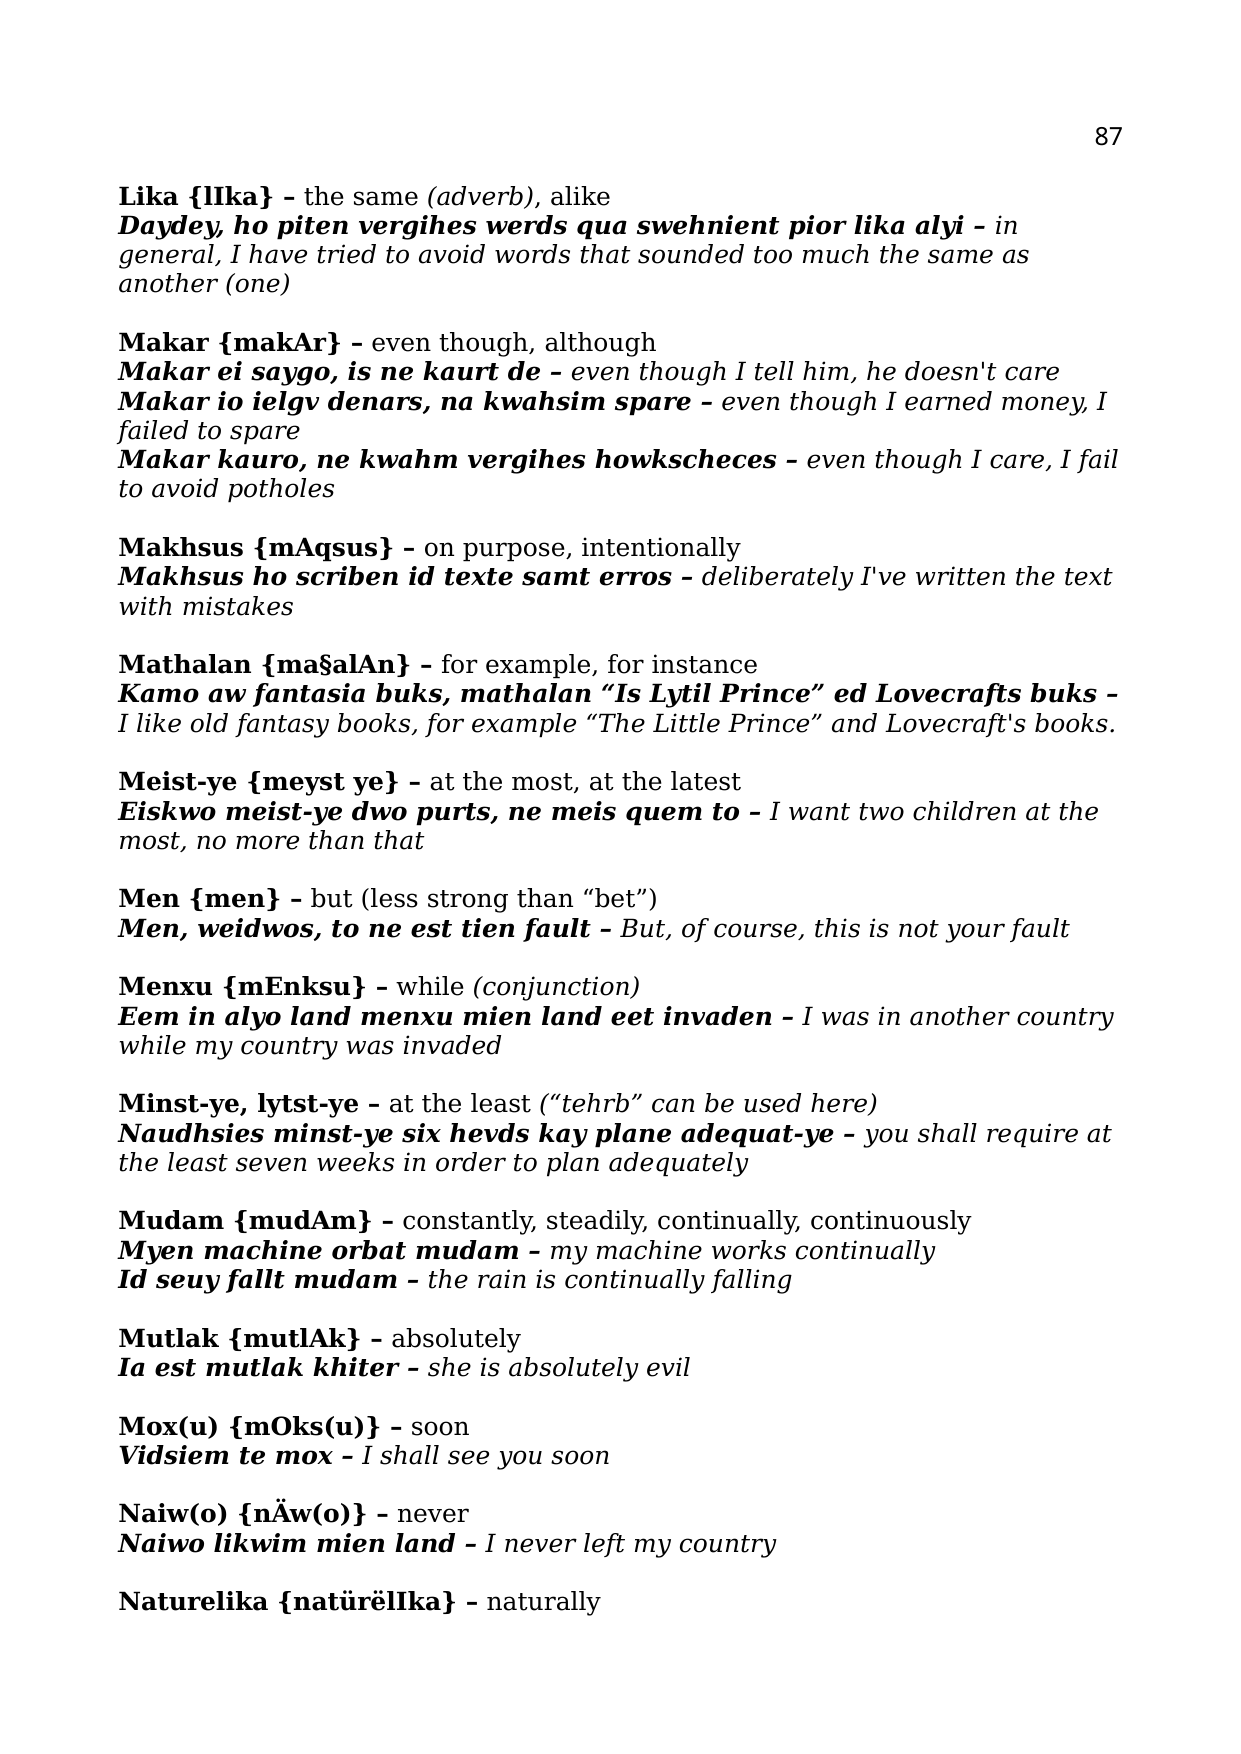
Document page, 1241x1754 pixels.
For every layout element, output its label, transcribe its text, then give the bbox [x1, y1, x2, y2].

text Mudam {mudAm} – constantly, steadily, continually, continuously [118, 1206, 1123, 1236]
text Makar {makAr} – even though, although [118, 328, 1123, 357]
text Vidsiem te mox – I shall see you soon [118, 1441, 1123, 1470]
text Naiwo likwim mien land – I never left my country [118, 1529, 1123, 1558]
text Mox(u) {mOks(u)} – soon [118, 1411, 1123, 1441]
text Minst-ye, lytst-ye – at the least (“tehrb” can be used here) [118, 1089, 1123, 1118]
text Makar kauro, ne kwahm vergihes howkscheces – even though I care, I fail to avoid potholes [118, 445, 1123, 504]
text Makhsus {mAqsus} – on purpose, intentionally [118, 533, 1123, 562]
text Menxu {mEnksu} – while (conjunction) [118, 972, 1123, 1001]
text Makar io ielgv denars, na kwahsim spare – even though I earned money, I failed to spare [118, 387, 1123, 445]
text Ia est mutlak khiter – she is absolutely evil [118, 1353, 1123, 1382]
text Eiskwo meist-ye dwo purts, ne meis quem to – I want two children at the most, no more than that [118, 796, 1123, 855]
text Men {men} – but (less strong than “bet”) [118, 884, 1123, 913]
text Mathalan {ma§alAn} – for example, for instance [118, 650, 1123, 679]
text Daydey, ho piten vergihes werds qua swehnient pior lika alyi – in general, I have tried to avoid words that sounded too much the same as another (one) [118, 211, 1123, 299]
text Naturelika {natürëlIka} – naturally [118, 1587, 1123, 1617]
text Eem in alyo land menxu mien land eet invaden – I was in another country while my country was invaded [118, 1001, 1123, 1060]
text Men, weidwos, to ne est tien fault – But, of course, this is not your fault [118, 913, 1123, 943]
text Kamo aw fantasia buks, mathalan “Is Lytil Prince” ed Lovecrafts buks – I like old fantasy books, for example “The Little Prince” and Lovecraft's books. [118, 679, 1123, 738]
text Meist-ye {meyst ye} – at the most, at the latest [118, 767, 1123, 796]
text Myen machine orbat mudam – my machine works continually [118, 1236, 1123, 1265]
text Id seuy fallt mudam – the rain is continually falling [118, 1265, 1123, 1294]
text Makhsus ho scriben id texte samt erros – deliberately I've written the text with mistakes [118, 562, 1123, 621]
text Mutlak {mutlAk} – absolutely [118, 1323, 1123, 1353]
text Lika {lIka} – the same (adverb), alike [118, 182, 1123, 211]
text Naiw(o) {nÄw(o)} – never [118, 1499, 1123, 1529]
text Makar ei saygo, is ne kaurt de – even though I tell him, he doesn't care [118, 357, 1123, 387]
text Naudhsies minst-ye six hevds kay plane adequat-ye – you shall require at the least seven weeks in order to plan adequately [118, 1118, 1123, 1177]
